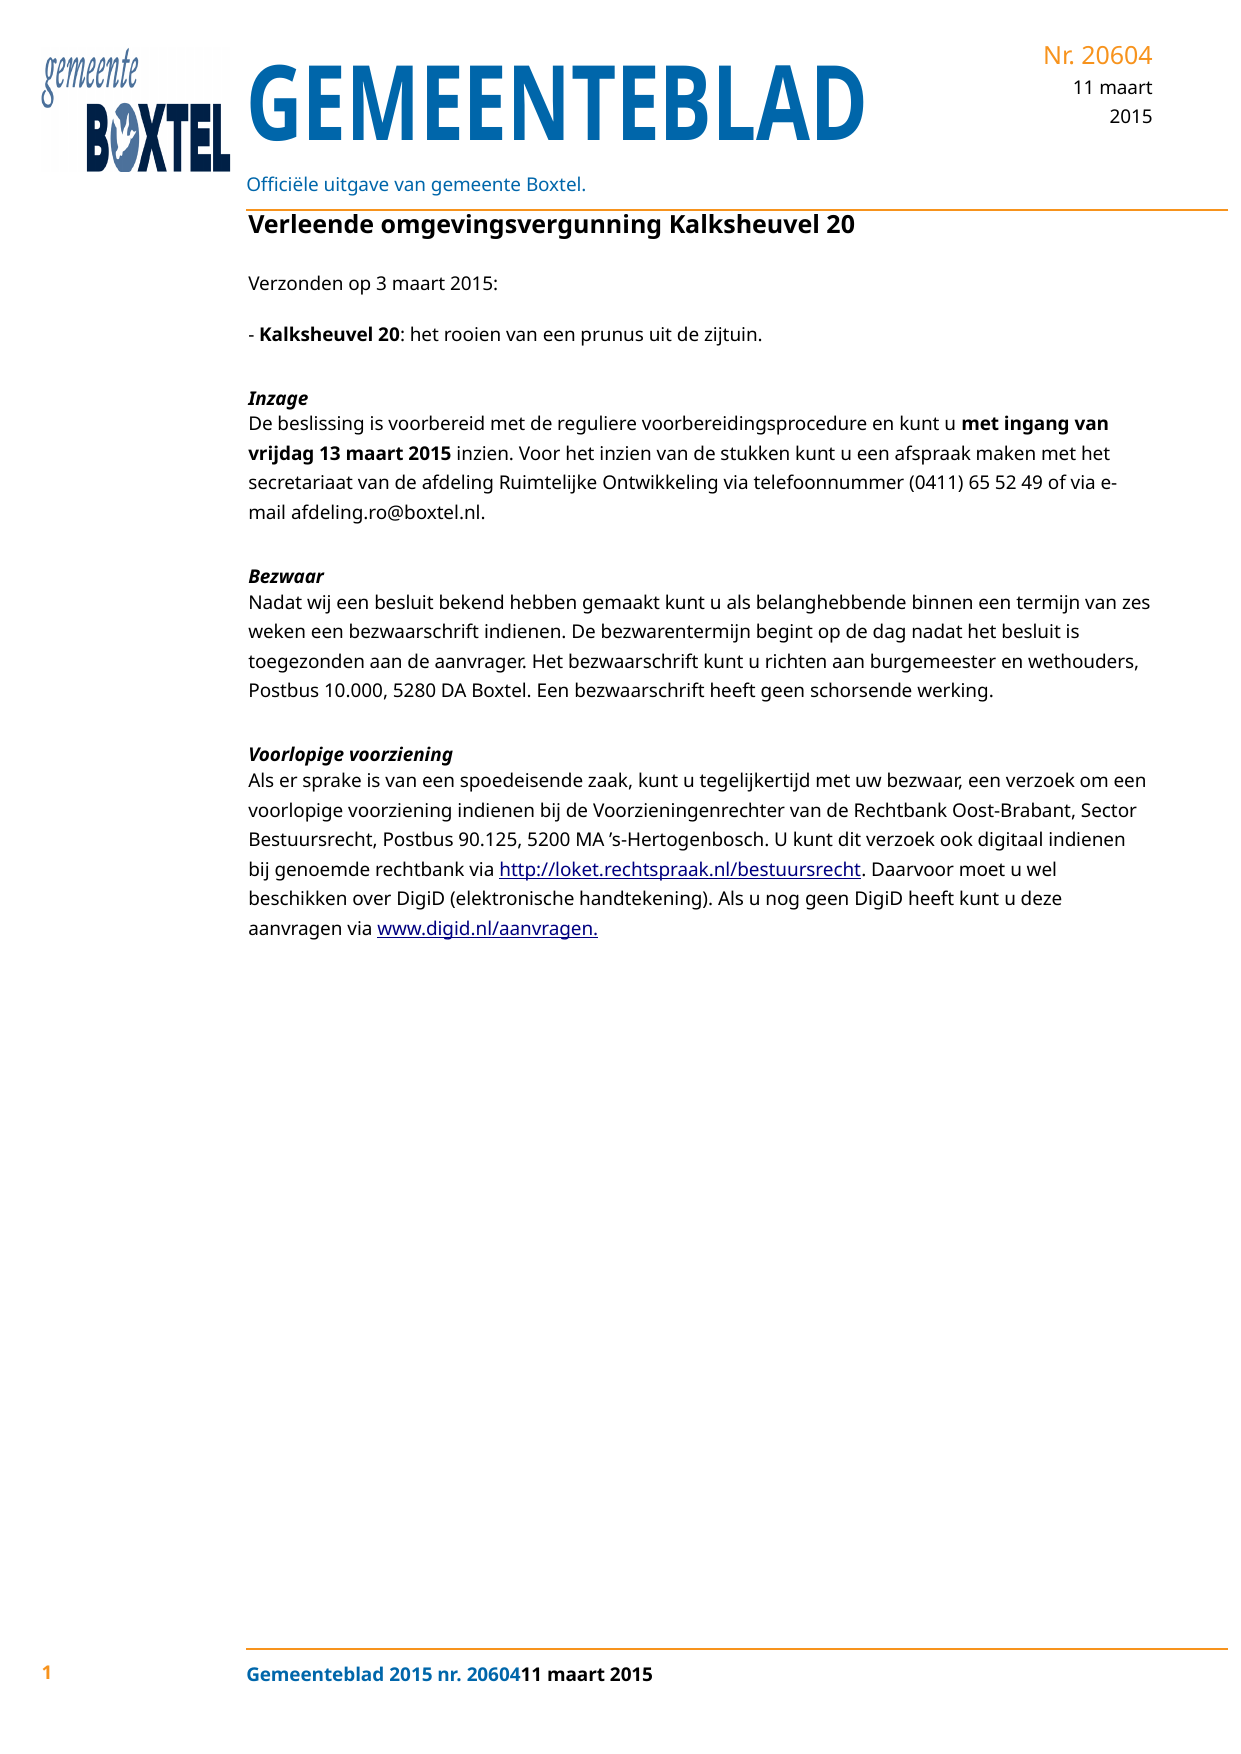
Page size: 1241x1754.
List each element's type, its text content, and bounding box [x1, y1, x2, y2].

text De beslissing is voorbereid met de reguliere voorbereidingsprocedure en kunt u met ingang van vrijdag 13 maart 2015 inzien. Voor het inzien van de stukken kunt u een afspraak maken met het secretariaat van de afdeling Ruimtelijke Ontwikkeling via telefoonnummer (0411) 65 52 49 of via e-mail afdeling.ro@boxtel.nl. [248, 410, 1152, 525]
text Voorlopige voorziening [248, 742, 1152, 767]
text Inzage [248, 385, 1152, 410]
text Als er sprake is van een spoedeisende zaak, kunt u tegelijkertijd met uw bezwaar, een verzoek om een voorlopige voorziening indienen bij de Voorzieningenrechter van de Rechtbank Oost-Brabant, Sector Bestuursrecht, Postbus 90.125, 5200 MA ’s-Hertogenbosch. U kunt dit verzoek ook digitaal indienen bij genoemde rechtbank via http://loket.rechtspraak.nl/bestuursrecht. Daarvoor moet u wel beschikken over DigiD (elektronische handtekening). Als u nog geen DigiD heeft kunt u deze aanvragen via www.digid.nl/aanvragen. [248, 767, 1152, 941]
text Bezwaar [248, 563, 1152, 589]
text Verzonden op 3 maart 2015: [248, 270, 1152, 296]
picture [41, 47, 231, 172]
text Nadat wij een besluit bekend hebben gemaakt kunt u als belanghebbende binnen een termijn van zes weken een bezwaarschrift indienen. De bezwarentermijn begint op de dag nadat het besluit is toegezonden aan de aanvrager. Het bezwaarschrift kunt u richten aan burgemeester en wethouders, Postbus 10.000, 5280 DA Boxtel. Een bezwaarschrift heeft geen schorsende werking. [248, 589, 1152, 703]
text Verleende omgevingsvergunning Kalksheuvel 20 [248, 211, 1152, 241]
text - Kalksheuvel 20: het rooien van een prunus uit de zijtuin. [248, 321, 1152, 346]
